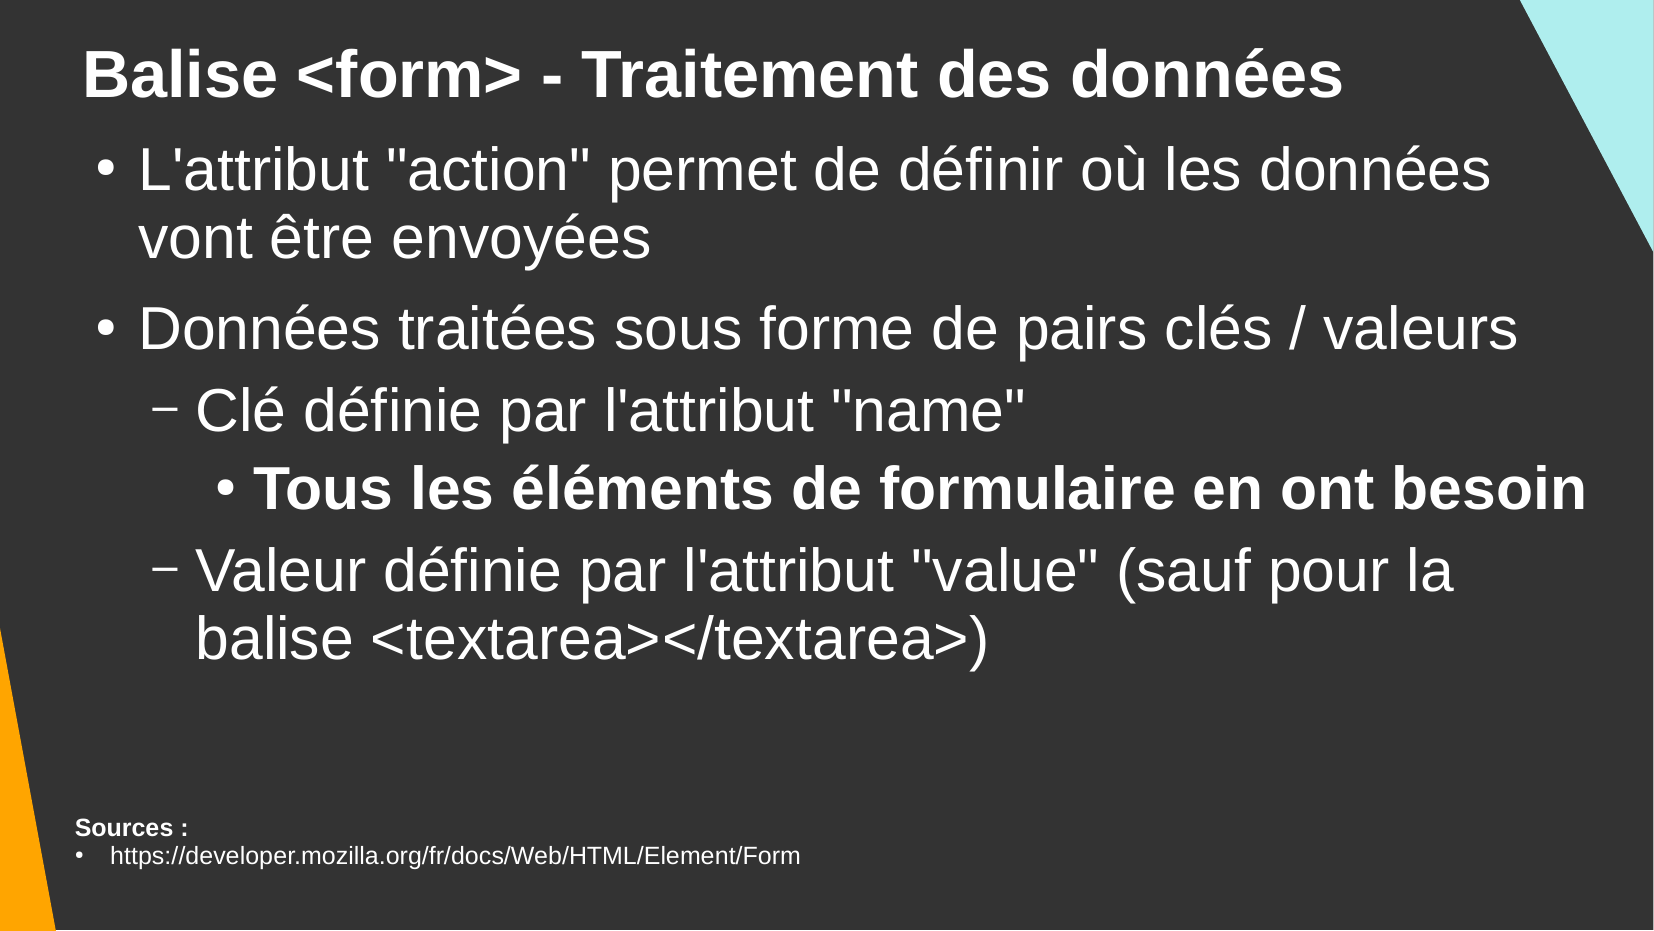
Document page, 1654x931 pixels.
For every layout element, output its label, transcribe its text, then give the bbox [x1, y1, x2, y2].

text_box [0, 628, 56, 931]
text_box [1519, 0, 1654, 254]
title Balise <form> - Traitement des données [82, 37, 1571, 114]
list L'attribut "action" permet de définir où les données vont être envoyées Données traitées sous forme de pairs clés / valeurs Clé définie par l'attribut "name" Tous les éléments de formulaire en ont besoin Valeur définie par l'attribut "value" (sauf pour la balise <textarea></textarea>) [80, 135, 1605, 700]
text_box Sources : https://developer.mozilla.org/fr/docs/Web/HTML/Element/Form [60, 806, 1546, 877]
